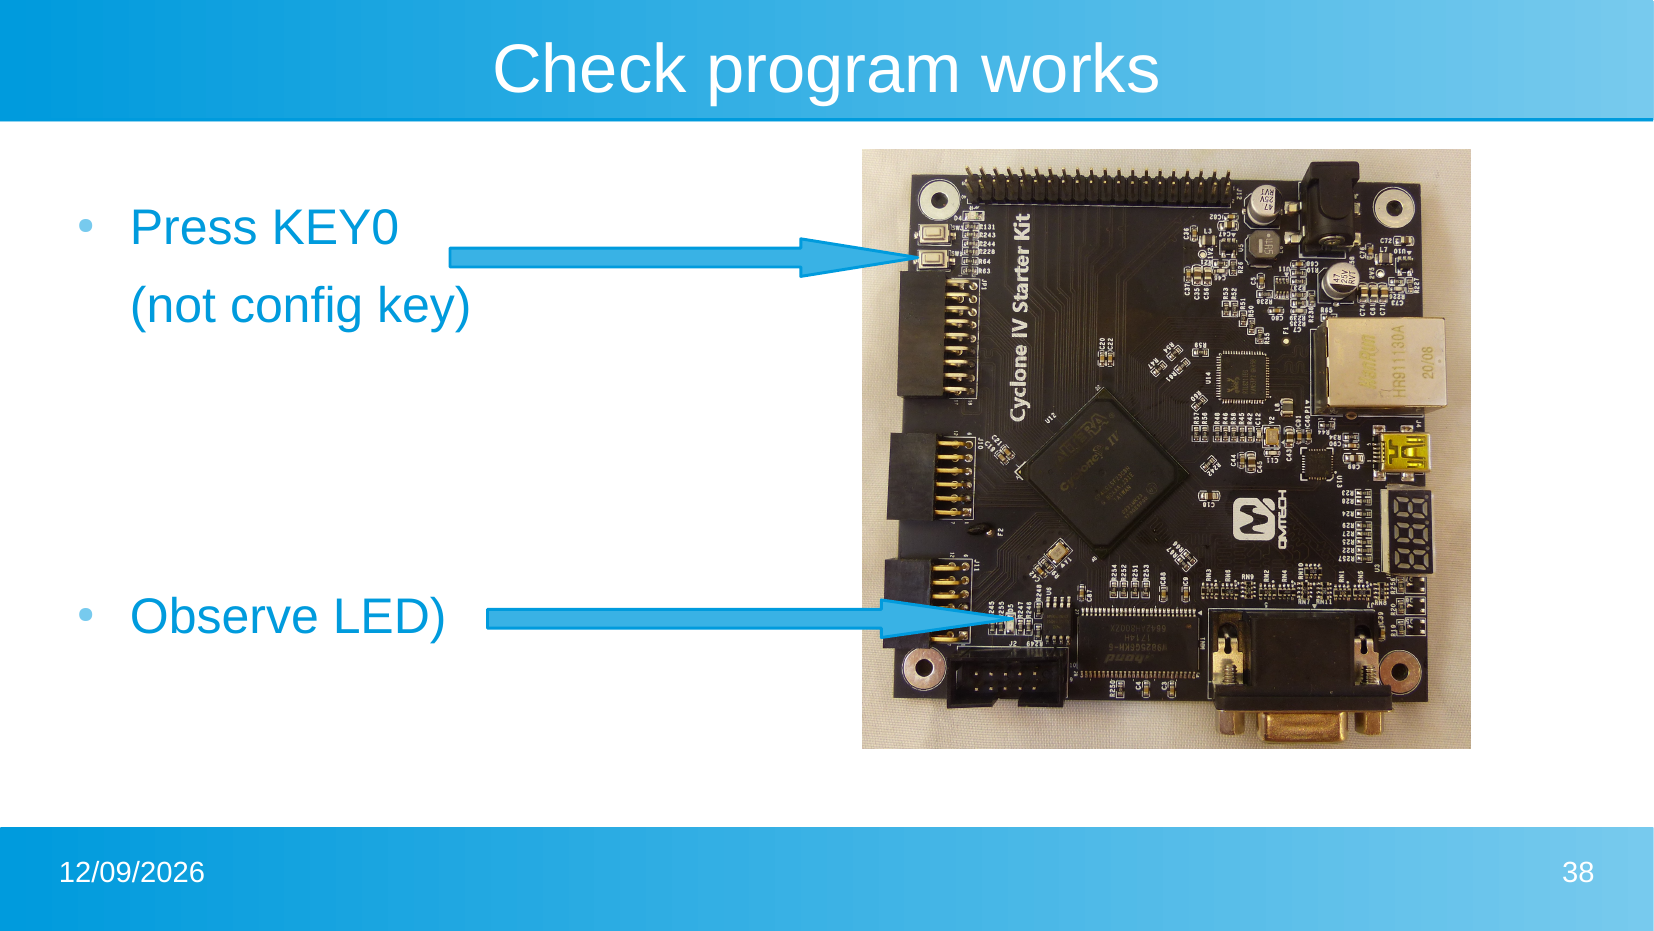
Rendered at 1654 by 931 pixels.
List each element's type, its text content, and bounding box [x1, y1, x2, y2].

title Check program works [59, 29, 1595, 108]
text_box [450, 238, 918, 277]
list Press KEY0 (not config key) Observe LED) [59, 199, 788, 780]
text_box [487, 599, 1013, 638]
picture [862, 149, 1471, 749]
